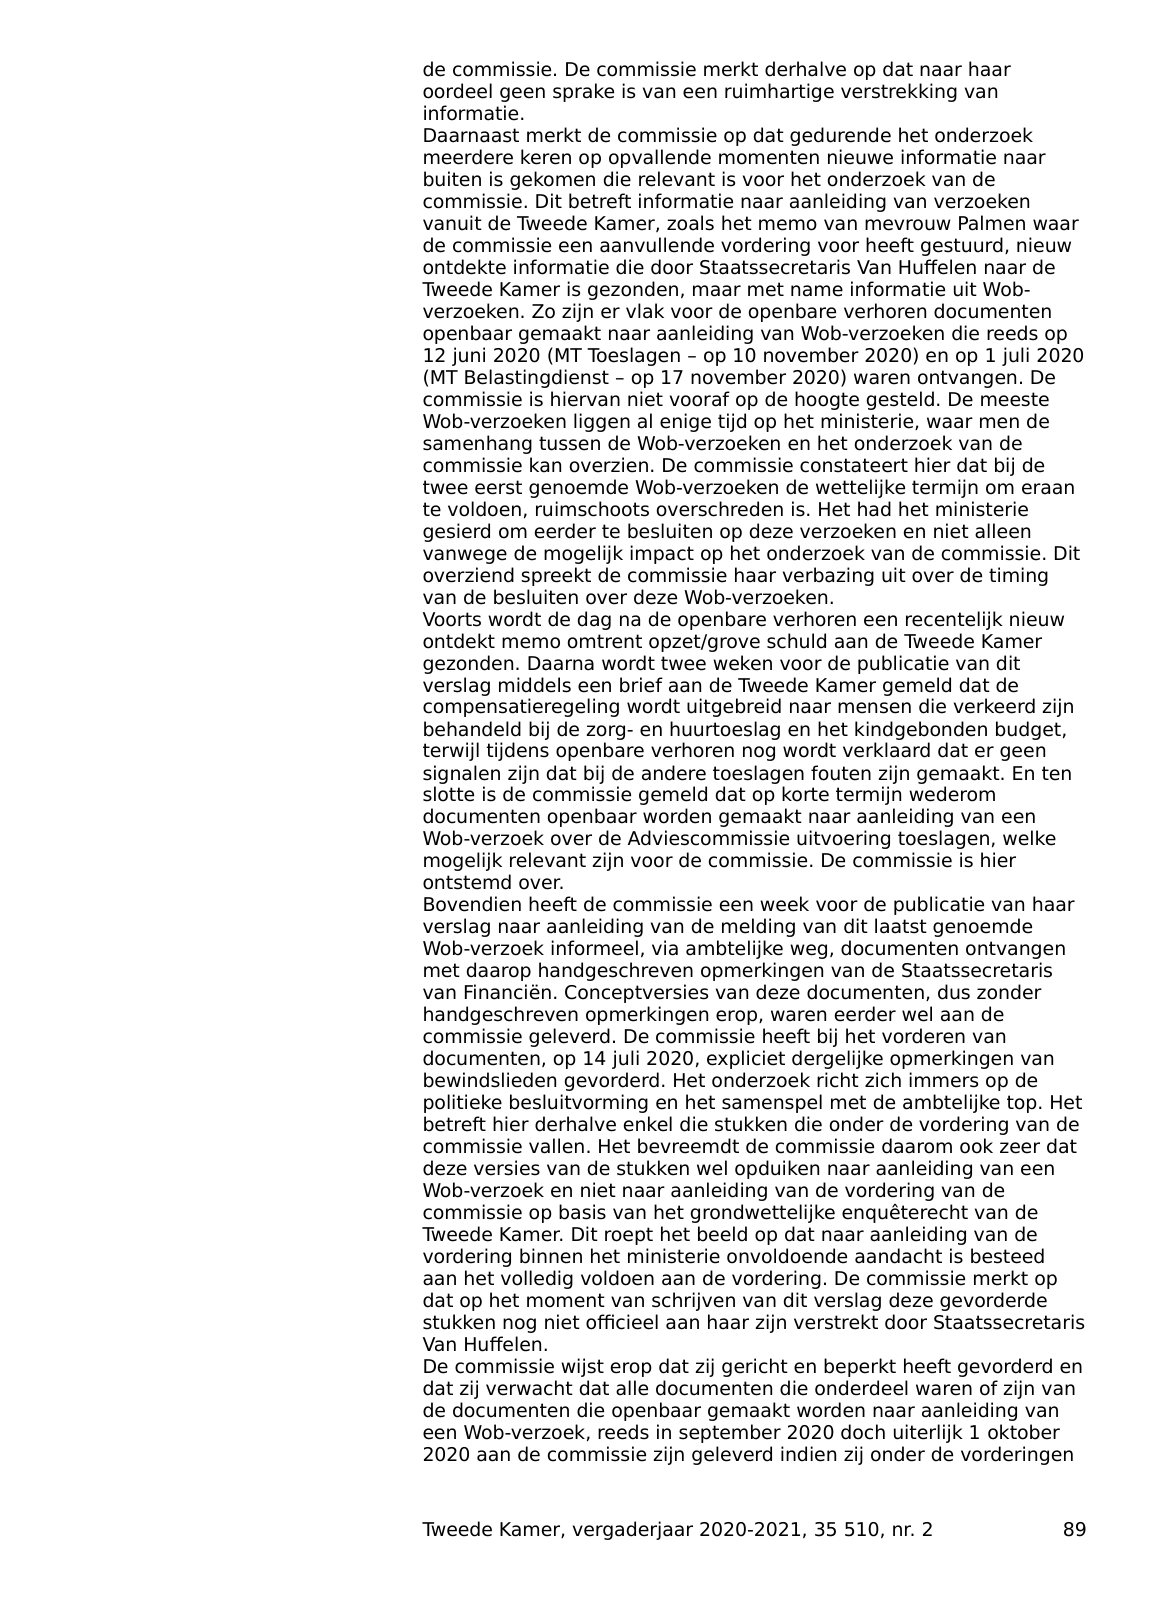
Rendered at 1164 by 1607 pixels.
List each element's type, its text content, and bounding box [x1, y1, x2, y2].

text Daarnaast merkt de commissie op dat gedurende het onderzoek meerdere keren op opvallende momenten nieuwe informatie naar buiten is gekomen die relevant is voor het onderzoek van de commissie. Dit betreft informatie naar aanleiding van verzoeken vanuit de Tweede Kamer, zoals het memo van mevrouw Palmen waar de commissie een aanvullende vordering voor heeft gestuurd, nieuw ontdekte informatie die door Staatssecretaris Van Huffelen naar de Tweede Kamer is gezonden, maar met name informatie uit Wob-verzoeken. Zo zijn er vlak voor de openbare verhoren documenten openbaar gemaakt naar aanleiding van Wob-verzoeken die reeds op 12 juni 2020 (MT Toeslagen – op 10 november 2020) en op 1 juli 2020 (MT Belastingdienst – op 17 november 2020) waren ontvangen. De commissie is hiervan niet vooraf op de hoogte gesteld. De meeste Wob-verzoeken liggen al enige tijd op het ministerie, waar men de samenhang tussen de Wob-verzoeken en het onderzoek van de commissie kan overzien. De commissie constateert hier dat bij de twee eerst genoemde Wob-verzoeken de wettelijke termijn om eraan te voldoen, ruimschoots overschreden is. Het had het ministerie gesierd om eerder te besluiten op deze verzoeken en niet alleen vanwege de mogelijk impact op het onderzoek van de commissie. Dit overziend spreekt de commissie haar verbazing uit over de timing van de besluiten over deze Wob-verzoeken. [422, 125, 1087, 608]
text Bovendien heeft de commissie een week voor de publicatie van haar verslag naar aanleiding van de melding van dit laatst genoemde Wob-verzoek informeel, via ambtelijke weg, documenten ontvangen met daarop handgeschreven opmerkingen van de Staatssecretaris van Financiën. Conceptversies van deze documenten, dus zonder handgeschreven opmerkingen erop, waren eerder wel aan de commissie geleverd. De commissie heeft bij het vorderen van documenten, op 14 juli 2020, expliciet dergelijke opmerkingen van bewindslieden gevorderd. Het onderzoek richt zich immers op de politieke besluitvorming en het samenspel met de ambtelijke top. Het betreft hier derhalve enkel die stukken die onder de vordering van de commissie vallen. Het bevreemdt de commissie daarom ook zeer dat deze versies van de stukken wel opduiken naar aanleiding van een Wob-verzoek en niet naar aanleiding van de vordering van de commissie op basis van het grondwettelijke enquêterecht van de Tweede Kamer. Dit roept het beeld op dat naar aanleiding van de vordering binnen het ministerie onvoldoende aandacht is besteed aan het volledig voldoen aan de vordering. De commissie merkt op dat op het moment van schrijven van dit verslag deze gevorderde stukken nog niet officieel aan haar zijn verstrekt door Staatssecretaris Van Huffelen. [422, 894, 1087, 1356]
text De commissie wijst erop dat zij gericht en beperkt heeft gevorderd en dat zij verwacht dat alle documenten die onderdeel waren of zijn van de documenten die openbaar gemaakt worden naar aanleiding van een Wob-verzoek, reeds in september 2020 doch uiterlijk 1 oktober 2020 aan de commissie zijn geleverd indien zij onder de vorderingen [422, 1356, 1087, 1466]
text de commissie. De commissie merkt derhalve op dat naar haar oordeel geen sprake is van een ruimhartige verstrekking van informatie. [422, 59, 1087, 125]
text Voorts wordt de dag na de openbare verhoren een recentelijk nieuw ontdekt memo omtrent opzet/grove schuld aan de Tweede Kamer gezonden. Daarna wordt twee weken voor de publicatie van dit verslag middels een brief aan de Tweede Kamer gemeld dat de compensatieregeling wordt uitgebreid naar mensen die verkeerd zijn behandeld bij de zorg- en huurtoeslag en het kindgebonden budget, terwijl tijdens openbare verhoren nog wordt verklaard dat er geen signalen zijn dat bij de andere toeslagen fouten zijn gemaakt. En ten slotte is de commissie gemeld dat op korte termijn wederom documenten openbaar worden gemaakt naar aanleiding van een Wob-verzoek over de Adviescommissie uitvoering toeslagen, welke mogelijk relevant zijn voor de commissie. De commissie is hier ontstemd over. [422, 608, 1087, 894]
